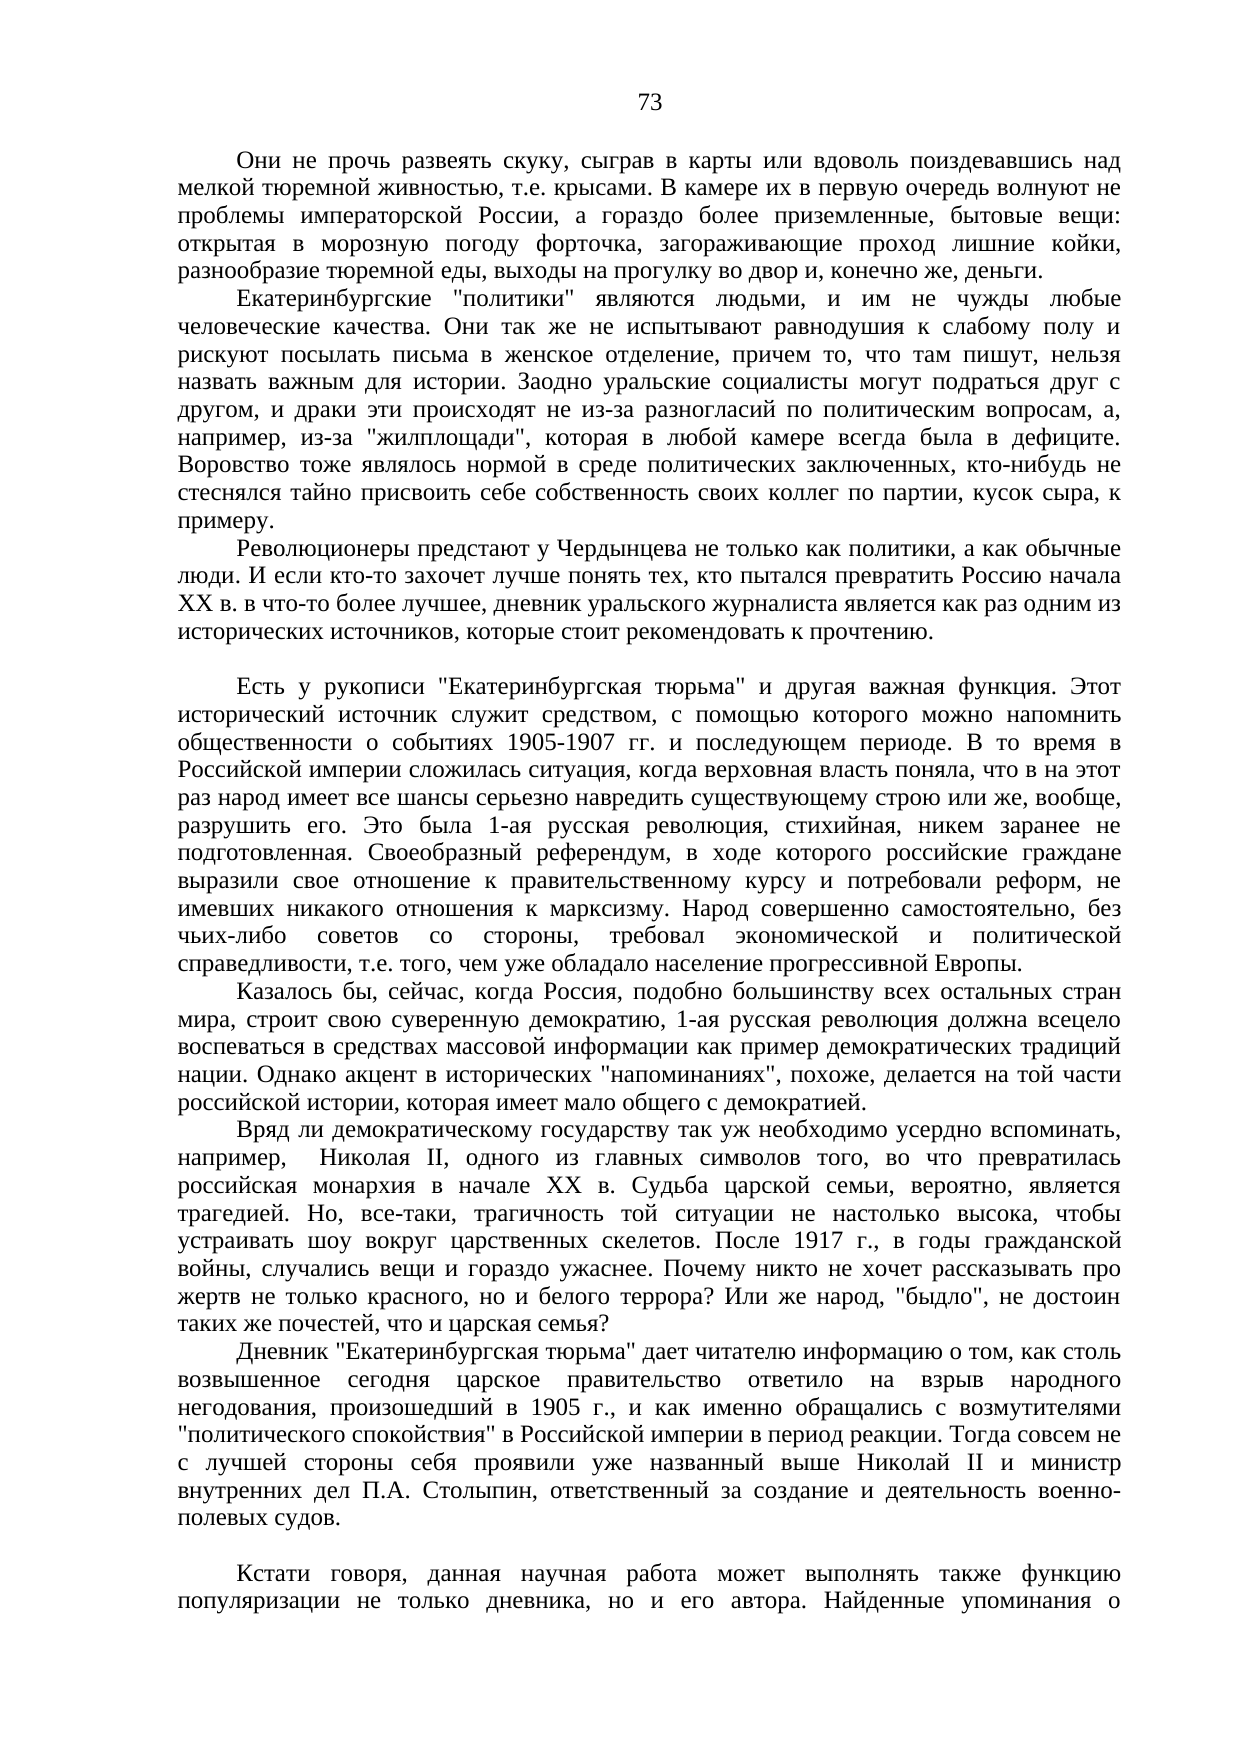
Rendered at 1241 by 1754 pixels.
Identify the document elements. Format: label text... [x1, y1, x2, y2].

text Есть у рукописи "Екатеринбургская тюрьма" и другая важная функция. Этот исторический источник служит средством, с помощью которого можно напомнить общественности о событиях 1905-1907 гг. и последующем периоде. В то время в Российской империи сложилась ситуация, когда верховная власть поняла, что в на этот раз народ имеет все шансы серьезно навредить существующему строю или же, вообще, разрушить его. Это была 1-ая русская революция, стихийная, никем заранее не подготовленная. Своеобразный референдум, в ходе которого российские граждане выразили свое отношение к правительственному курсу и потребовали реформ, не имевших никакого отношения к марксизму. Народ совершенно самостоятельно, без чьих-либо советов со стороны, требовал экономической и политической справедливости, т.е. того, чем уже обладало население прогрессивной Европы. [177, 672, 1122, 977]
text Вряд ли демократическому государству так уж необходимо усердно вспоминать, например, Николая II, одного из главных символов того, во что превратилась российская монархия в начале XX в. Судьба царской семьи, вероятно, является трагедией. Но, все-таки, трагичность той ситуации не настолько высока, чтобы устраивать шоу вокруг царственных скелетов. После 1917 г., в годы гражданской войны, случались вещи и гораздо ужаснее. Почему никто не хочет рассказывать про жертв не только красного, но и белого террора? Или же народ, "быдло", не достоин таких же почестей, что и царская семья? [177, 1116, 1122, 1337]
text Революционеры предстают у Чердынцева не только как политики, а как обычные люди. И если кто-то захочет лучше понять тех, кто пытался превратить Россию начала XX в. в что-то более лучшее, дневник уральского журналиста является как раз одним из исторических источников, которые стоит рекомендовать к прочтению. [177, 534, 1122, 644]
text Они не прочь развеять скуку, сыграв в карты или вдоволь поиздевавшись над мелкой тюремной живностью, т.е. крысами. В камере их в первую очередь волнуют не проблемы императорской России, а гораздо более приземленные, бытовые вещи: открытая в морозную погоду форточка, загораживающие проход лишние койки, разнообразие тюремной еды, выходы на прогулку во двор и, конечно же, деньги. [177, 146, 1122, 284]
text Дневник "Екатеринбургская тюрьма" дает читателю информацию о том, как столь возвышенное сегодня царское правительство ответило на взрыв народного негодования, произошедший в 1905 г., и как именно обращались с возмутителями "политического спокойствия" в Российской империи в период реакции. Тогда совсем не с лучшей стороны себя проявили уже названный выше Николай II и министр внутренних дел П.А. Столыпин, ответственный за создание и деятельность военно-полевых судов. [177, 1337, 1122, 1531]
text Кстати говоря, данная научная работа может выполнять также функцию популяризации не только дневника, но и его автора. Найденные упоминания о [177, 1559, 1122, 1614]
text Екатеринбургские "политики" являются людьми, и им не чужды любые человеческие качества. Они так же не испытывают равнодушия к слабому полу и рискуют посылать письма в женское отделение, причем то, что там пишут, нельзя назвать важным для истории. Заодно уральские социалисты могут подраться друг с другом, и драки эти происходят не из-за разногласий по политическим вопросам, а, например, из-за "жилплощади", которая в любой камере всегда была в дефиците. Воровство тоже являлось нормой в среде политических заключенных, кто-нибудь не стеснялся тайно присвоить себе собственность своих коллег по партии, кусок сыра, к примеру. [177, 284, 1122, 534]
text Казалось бы, сейчас, когда Россия, подобно большинству всех остальных стран мира, строит свою суверенную демократию, 1-ая русская революция должна всецело воспеваться в средствах массовой информации как пример демократических традиций нации. Однако акцент в исторических "напоминаниях", похоже, делается на той части российской истории, которая имеет мало общего с демократией. [177, 977, 1122, 1116]
